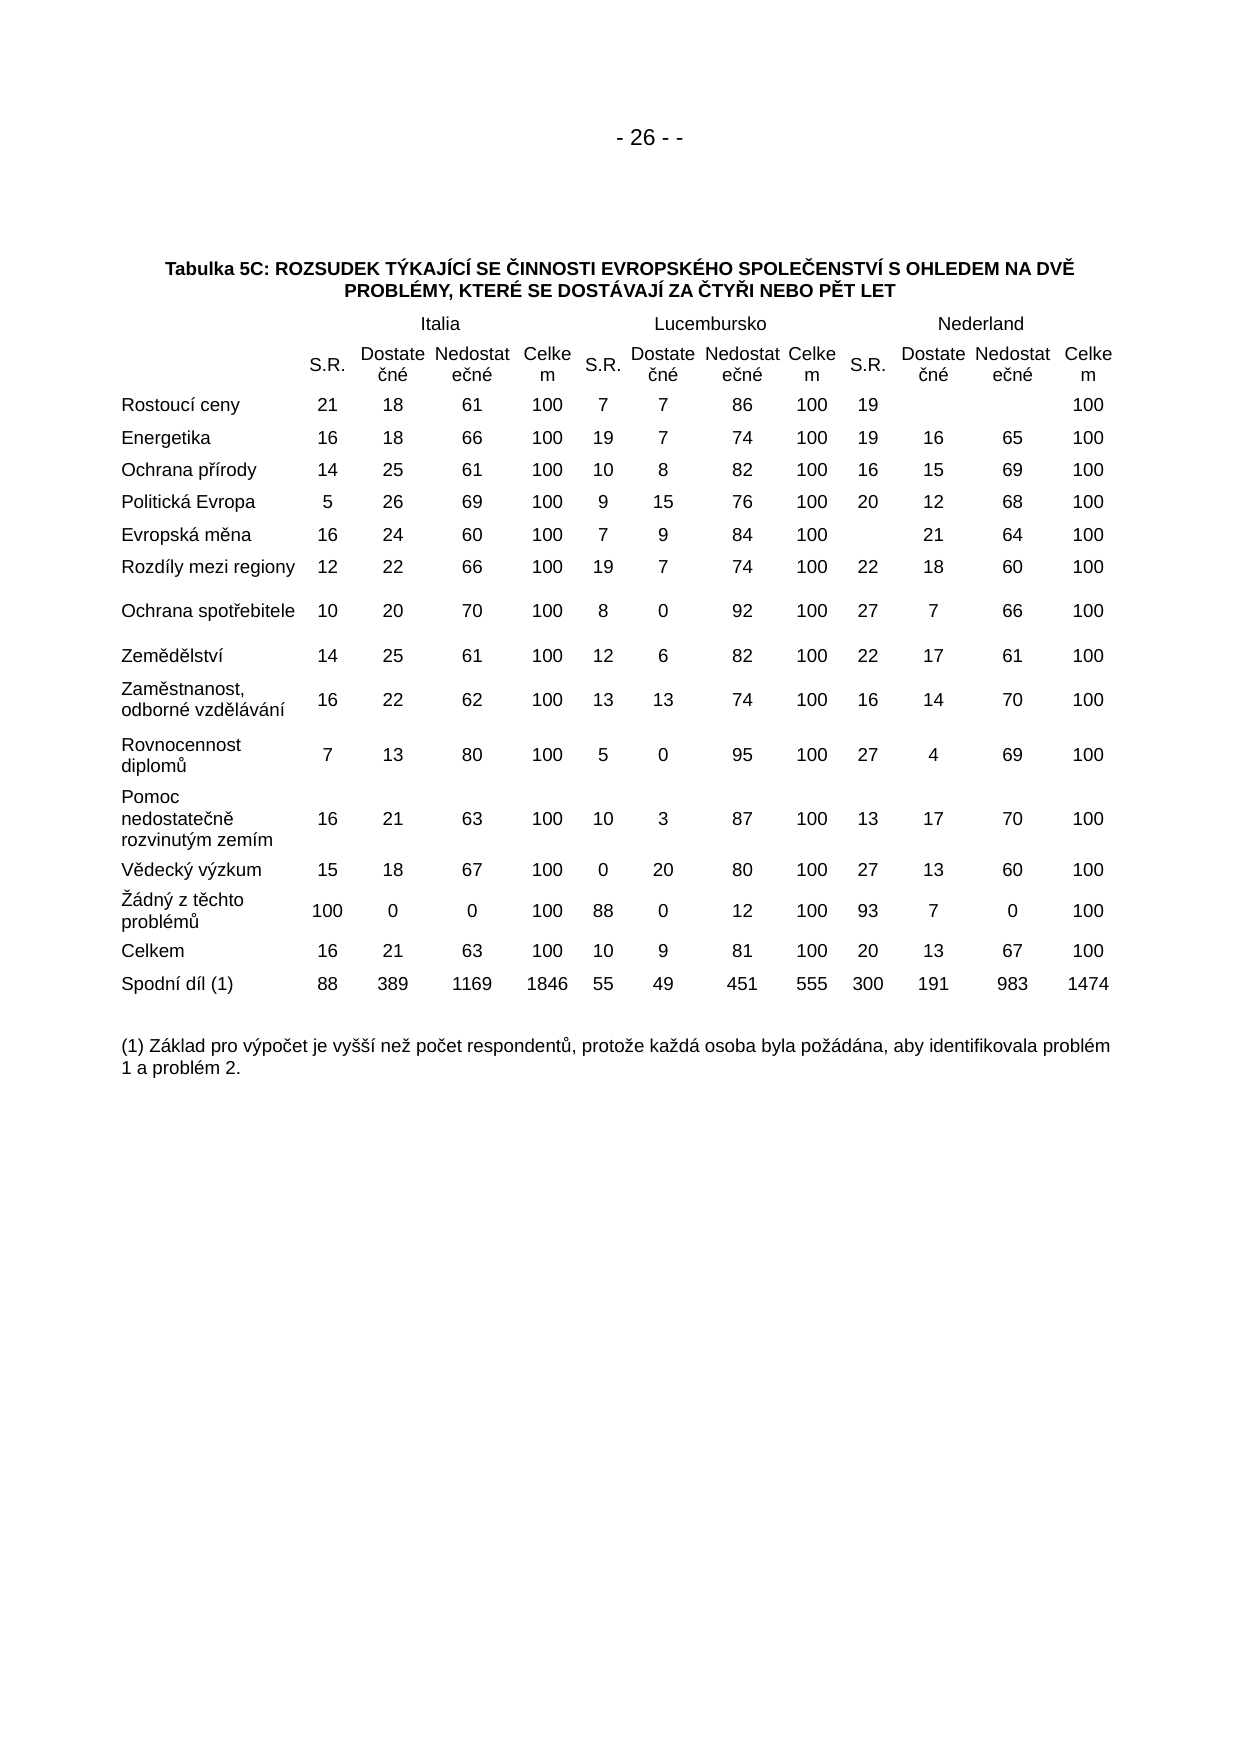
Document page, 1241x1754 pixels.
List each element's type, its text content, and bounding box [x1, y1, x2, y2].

table_cell 13 [896, 854, 971, 886]
table_cell Spodní díl (1) [118, 967, 299, 1000]
table_cell 18 [896, 551, 971, 583]
table_cell 5 [299, 486, 355, 518]
table_cell 62 [430, 671, 514, 727]
table_cell 100 [784, 518, 840, 551]
table_cell 1846 [514, 967, 581, 1000]
table_cell Nedostatečné [430, 340, 514, 389]
table_cell 191 [896, 967, 971, 1000]
table_cell 13 [581, 671, 626, 727]
table_cell 0 [430, 886, 514, 935]
table_cell 25 [355, 454, 430, 486]
table_cell 300 [840, 967, 896, 1000]
table_cell 100 [784, 389, 840, 421]
table_cell [118, 308, 299, 340]
table_cell 16 [840, 454, 896, 486]
table_cell 19 [581, 421, 626, 453]
table_cell 20 [626, 854, 700, 886]
table_cell [784, 1000, 840, 1032]
table_cell 7 [896, 886, 971, 935]
table_cell 60 [971, 551, 1054, 583]
table_cell 70 [971, 671, 1054, 727]
table_cell 100 [1054, 583, 1122, 639]
table_cell 5 [581, 727, 626, 783]
table_cell 9 [626, 935, 700, 967]
table_cell 16 [299, 671, 355, 727]
table_cell 3 [626, 783, 700, 853]
table_cell 84 [700, 518, 784, 551]
table_cell 100 [1054, 854, 1122, 886]
table_cell Dostatečné [355, 340, 430, 389]
table_cell 100 [514, 727, 581, 783]
table_cell 9 [581, 486, 626, 518]
table_cell 100 [784, 421, 840, 453]
table_cell Vědecký výzkum [118, 854, 299, 886]
table_cell Evropská měna [118, 518, 299, 551]
table_cell 20 [840, 935, 896, 967]
table_cell 69 [971, 454, 1054, 486]
table_cell 100 [1054, 886, 1122, 935]
table_cell 983 [971, 967, 1054, 1000]
table_cell 12 [581, 639, 626, 671]
table_cell 26 [355, 486, 430, 518]
table_cell 100 [784, 783, 840, 853]
table_cell Rovnocennost diplomů [118, 727, 299, 783]
table_cell 21 [355, 783, 430, 853]
table_cell 100 [514, 389, 581, 421]
table_cell 100 [784, 639, 840, 671]
table_cell 92 [700, 583, 784, 639]
table_cell 100 [784, 886, 840, 935]
table_cell 27 [840, 854, 896, 886]
table_cell 100 [514, 486, 581, 518]
table_cell 27 [840, 727, 896, 783]
table_cell 8 [626, 454, 700, 486]
table_cell 65 [971, 421, 1054, 453]
table_cell 100 [1054, 639, 1122, 671]
table_cell 6 [626, 639, 700, 671]
table_cell 12 [299, 551, 355, 583]
table_cell 14 [299, 454, 355, 486]
table_cell 81 [700, 935, 784, 967]
table_cell Nedostatečné [700, 340, 784, 389]
table_cell 7 [626, 421, 700, 453]
table_cell 100 [514, 639, 581, 671]
table_cell 20 [355, 583, 430, 639]
table_cell 389 [355, 967, 430, 1000]
table_cell Italia [299, 308, 581, 340]
table_cell 100 [514, 886, 581, 935]
table_cell 21 [355, 935, 430, 967]
table_cell 63 [430, 935, 514, 967]
table_cell 8 [581, 583, 626, 639]
table_cell 70 [971, 783, 1054, 853]
table_cell [840, 1000, 896, 1032]
table_cell 69 [971, 727, 1054, 783]
table_cell 22 [840, 639, 896, 671]
table_cell [118, 1000, 299, 1032]
table_cell Rostoucí ceny [118, 389, 299, 421]
table_cell [299, 1000, 355, 1032]
table_cell 10 [581, 783, 626, 853]
table_cell 95 [700, 727, 784, 783]
table_cell 16 [299, 518, 355, 551]
table_cell 7 [581, 518, 626, 551]
table_cell 25 [355, 639, 430, 671]
table_cell 14 [896, 671, 971, 727]
table_cell Energetika [118, 421, 299, 453]
table_cell 69 [430, 486, 514, 518]
table_cell 82 [700, 454, 784, 486]
table_cell 15 [626, 486, 700, 518]
table_cell 100 [784, 583, 840, 639]
table_cell Žádný z těchto problémů [118, 886, 299, 935]
table_cell 100 [299, 886, 355, 935]
table_cell 100 [1054, 671, 1122, 727]
table_cell Zemědělství [118, 639, 299, 671]
table_cell 100 [514, 854, 581, 886]
table_cell 67 [971, 935, 1054, 967]
table_cell Celkem [1054, 340, 1122, 389]
table_cell S.R. [840, 340, 896, 389]
table_cell 74 [700, 671, 784, 727]
table_cell 100 [1054, 727, 1122, 783]
table_cell 100 [514, 551, 581, 583]
table_cell 100 [1054, 454, 1122, 486]
table_cell 66 [430, 421, 514, 453]
table_cell Pomoc nedostatečně rozvinutým zemím [118, 783, 299, 853]
table_cell 1169 [430, 967, 514, 1000]
table_cell 15 [896, 454, 971, 486]
table_cell 100 [784, 551, 840, 583]
table_cell 18 [355, 854, 430, 886]
table_cell 13 [840, 783, 896, 853]
table_header Tabulka 5C: ROZSUDEK TÝKAJÍCÍ SE ČINNOSTI EVROPSKÉHO SPOLEČENSTVÍ S OHLEDEM NA DVĚ PROBLÉMY, KTERÉ SE DOSTÁVAJÍ ZA ČTYŘI NEBO PĚT LET [118, 252, 1122, 307]
table_cell 555 [784, 967, 840, 1000]
table_cell 60 [971, 854, 1054, 886]
table_cell Celkem [514, 340, 581, 389]
table_cell 13 [896, 935, 971, 967]
table_cell 19 [840, 389, 896, 421]
table_cell Celkem [118, 935, 299, 967]
table_cell 100 [784, 671, 840, 727]
table_cell 100 [784, 935, 840, 967]
table_cell 88 [299, 967, 355, 1000]
table_cell 13 [626, 671, 700, 727]
table_cell [896, 1000, 971, 1032]
table_cell 88 [581, 886, 626, 935]
table_cell 100 [514, 518, 581, 551]
table_cell 63 [430, 783, 514, 853]
table_cell 100 [1054, 518, 1122, 551]
table_cell 100 [1054, 389, 1122, 421]
table_cell 100 [514, 454, 581, 486]
table_cell 7 [626, 389, 700, 421]
table_cell [896, 389, 971, 421]
table_cell [581, 1000, 626, 1032]
table_cell 0 [626, 886, 700, 935]
table_cell [355, 1000, 430, 1032]
table_cell 22 [355, 551, 430, 583]
table_cell [971, 389, 1054, 421]
table_cell 82 [700, 639, 784, 671]
table_cell 10 [581, 935, 626, 967]
table_cell 16 [840, 671, 896, 727]
table_cell 67 [430, 854, 514, 886]
table_cell Rozdíly mezi regiony [118, 551, 299, 583]
table_cell 80 [700, 854, 784, 886]
table_cell 61 [430, 639, 514, 671]
table_cell Ochrana spotřebitele [118, 583, 299, 639]
table_cell 7 [626, 551, 700, 583]
table_cell 4 [896, 727, 971, 783]
table_cell 17 [896, 639, 971, 671]
table_cell 100 [784, 486, 840, 518]
table_cell 1474 [1054, 967, 1122, 1000]
table_cell 93 [840, 886, 896, 935]
table_cell 100 [784, 854, 840, 886]
table_cell 22 [840, 551, 896, 583]
table_cell 16 [299, 421, 355, 453]
table_cell 27 [840, 583, 896, 639]
table_cell 19 [840, 421, 896, 453]
table_cell 100 [514, 671, 581, 727]
table_cell 61 [971, 639, 1054, 671]
table_cell [971, 1000, 1054, 1032]
table_cell 12 [700, 886, 784, 935]
table_cell 100 [514, 935, 581, 967]
table_cell [430, 1000, 514, 1032]
table_cell [700, 1000, 784, 1032]
table_cell 100 [1054, 421, 1122, 453]
table_cell 80 [430, 727, 514, 783]
table_cell 100 [1054, 551, 1122, 583]
table_cell 100 [784, 454, 840, 486]
table_cell (1) Základ pro výpočet je vyšší než počet respondentů, protože každá osoba byla požádána, aby identifikovala problém 1 a problém 2. [118, 1032, 1122, 1081]
table_cell 16 [299, 935, 355, 967]
table_cell 87 [700, 783, 784, 853]
table_cell 18 [355, 421, 430, 453]
table_cell [118, 340, 299, 389]
table_cell S.R. [581, 340, 626, 389]
table_cell 70 [430, 583, 514, 639]
table_cell 100 [1054, 486, 1122, 518]
table_cell 21 [299, 389, 355, 421]
table_cell 0 [626, 727, 700, 783]
table_cell 7 [299, 727, 355, 783]
table_cell [1054, 1000, 1122, 1032]
table_cell 13 [355, 727, 430, 783]
table_cell 100 [1054, 935, 1122, 967]
table_cell 61 [430, 454, 514, 486]
table_cell Dostatečné [626, 340, 700, 389]
table_cell 66 [430, 551, 514, 583]
table_cell 86 [700, 389, 784, 421]
table_cell 17 [896, 783, 971, 853]
table_cell Celkem [784, 340, 840, 389]
table_cell 10 [581, 454, 626, 486]
table_cell 66 [971, 583, 1054, 639]
table_cell 0 [971, 886, 1054, 935]
table_cell Lucembursko [581, 308, 840, 340]
table_cell 68 [971, 486, 1054, 518]
table_cell 100 [514, 421, 581, 453]
table_cell 100 [514, 783, 581, 853]
table_cell Ochrana přírody [118, 454, 299, 486]
table_cell 76 [700, 486, 784, 518]
table_cell 451 [700, 967, 784, 1000]
table_cell 16 [896, 421, 971, 453]
table_cell Dostatečné [896, 340, 971, 389]
table_cell 21 [896, 518, 971, 551]
table_cell 14 [299, 639, 355, 671]
table_cell 55 [581, 967, 626, 1000]
table_cell 7 [896, 583, 971, 639]
table_cell 100 [514, 583, 581, 639]
table_cell 15 [299, 854, 355, 886]
table_cell [840, 518, 896, 551]
table_cell 9 [626, 518, 700, 551]
table_cell 18 [355, 389, 430, 421]
table_cell 100 [784, 727, 840, 783]
table_cell 100 [1054, 783, 1122, 853]
table_cell 19 [581, 551, 626, 583]
table_cell 20 [840, 486, 896, 518]
table_cell 64 [971, 518, 1054, 551]
table_cell 16 [299, 783, 355, 853]
table_cell 10 [299, 583, 355, 639]
table_cell 7 [581, 389, 626, 421]
table_cell 0 [626, 583, 700, 639]
table_cell [514, 1000, 581, 1032]
table_cell 60 [430, 518, 514, 551]
table_cell Nederland [840, 308, 1122, 340]
table_cell Nedostatečné [971, 340, 1054, 389]
table_cell 24 [355, 518, 430, 551]
table_cell S.R. [299, 340, 355, 389]
table_cell 0 [581, 854, 626, 886]
table_cell 12 [896, 486, 971, 518]
table_cell 74 [700, 421, 784, 453]
table_cell 49 [626, 967, 700, 1000]
table_cell Zaměstnanost, odborné vzdělávání [118, 671, 299, 727]
table_cell 61 [430, 389, 514, 421]
table_cell 0 [355, 886, 430, 935]
table_cell 74 [700, 551, 784, 583]
table_cell 22 [355, 671, 430, 727]
table_cell Politická Evropa [118, 486, 299, 518]
table_cell [626, 1000, 700, 1032]
